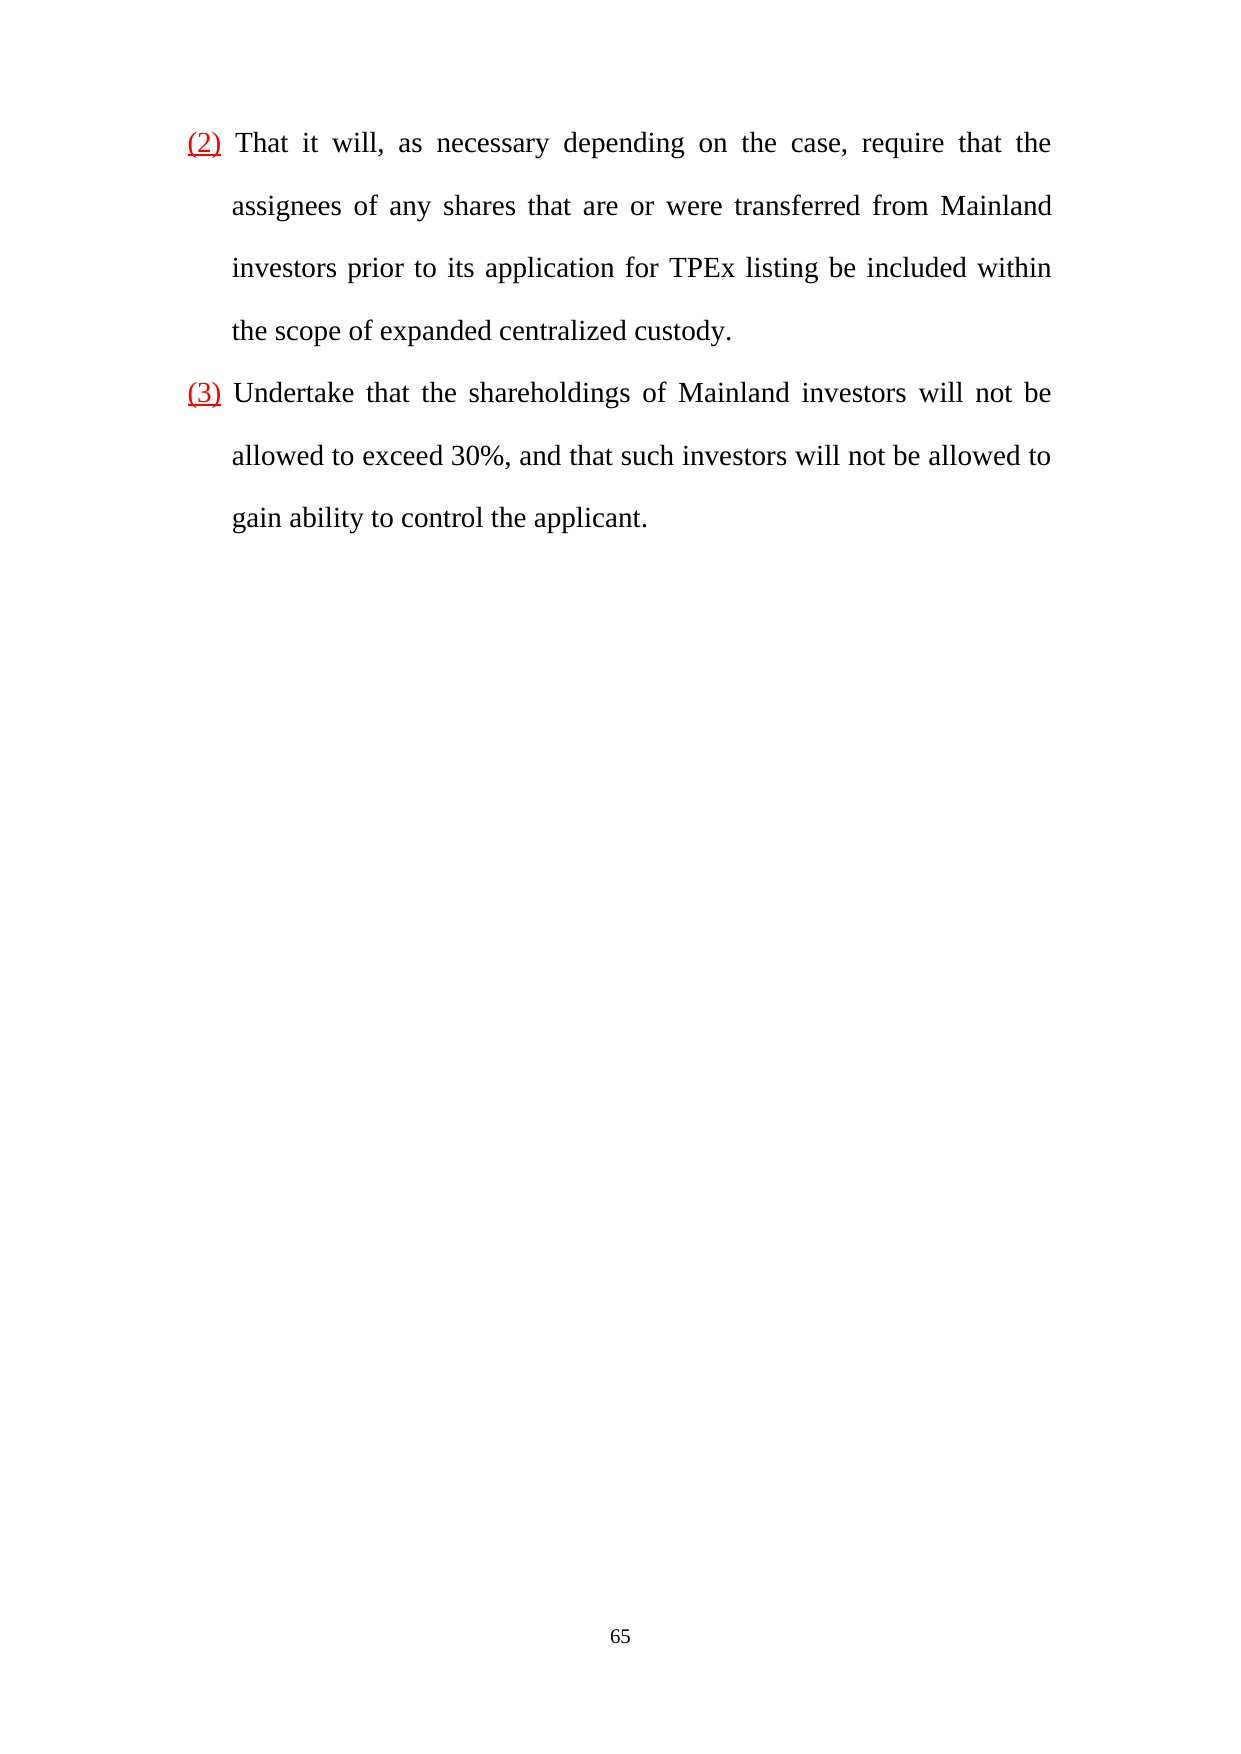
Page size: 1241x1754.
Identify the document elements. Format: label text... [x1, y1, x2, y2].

text (3) Undertake that the shareholdings of Mainland investors will not be allowed to exceed 30%, and that such investors will not be allowed to gain ability to control the applicant. [187, 350, 1053, 538]
text (2) That it will, as necessary depending on the case, require that the assignees of any shares that are or were transferred from Mainland investors prior to its application for TPEx listing be included within the scope of expanded centralized custody. [187, 100, 1053, 350]
